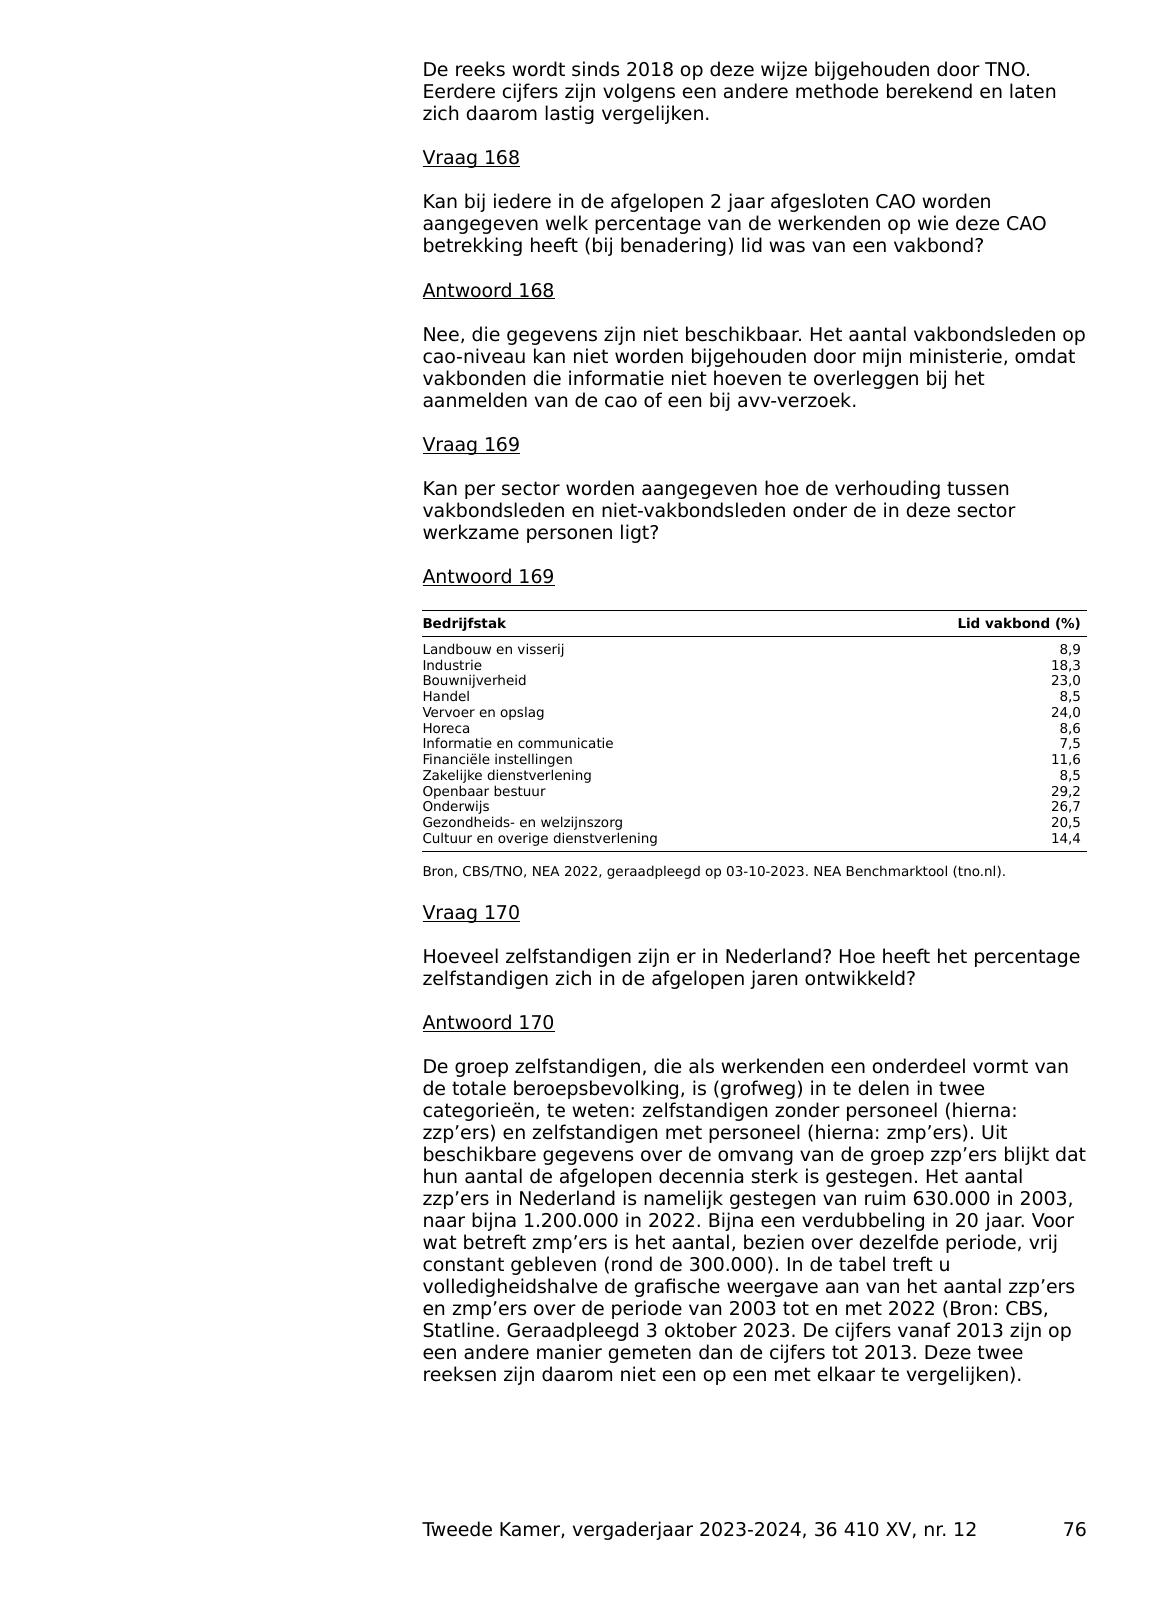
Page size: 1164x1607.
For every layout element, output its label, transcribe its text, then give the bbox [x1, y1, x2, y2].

table_cell 26,7 [865, 799, 1087, 815]
table_cell 18,3 [865, 658, 1087, 673]
table_cell Financiële instellingen [422, 752, 865, 768]
subtitle Vraag 170 [422, 902, 1087, 924]
table_cell 11,6 [865, 752, 1087, 768]
table_cell Zakelijke dienstverlening [422, 768, 865, 783]
table_header Bedrijfstak [422, 611, 865, 636]
table_cell 29,2 [865, 783, 1087, 799]
subtitle Antwoord 168 [422, 279, 1087, 301]
table_cell 24,0 [865, 705, 1087, 720]
table_cell 8,6 [865, 720, 1087, 736]
table_cell Gezondheids- en welzijnszorg [422, 815, 865, 831]
text Nee, die gegevens zijn niet beschikbaar. Het aantal vakbondsleden op cao-niveau kan niet worden bijgehouden door mijn ministerie, omdat vakbonden die informatie niet hoeven te overleggen bij het aanmelden van de cao of een bij avv-verzoek. [422, 324, 1087, 412]
table_cell 14,4 [865, 831, 1087, 851]
text Kan bij iedere in de afgelopen 2 jaar afgesloten CAO worden aangegeven welk percentage van de werkenden op wie deze CAO betrekking heeft (bij benadering) lid was van een vakbond? [422, 191, 1087, 257]
text Kan per sector worden aangegeven hoe de verhouding tussen vakbondsleden en niet-vakbondsleden onder de in deze sector werkzame personen ligt? [422, 478, 1087, 544]
table_cell 7,5 [865, 736, 1087, 752]
table_cell 23,0 [865, 673, 1087, 689]
table_cell Onderwijs [422, 799, 865, 815]
table_cell Bron, CBS/TNO, NEA 2022, geraadpleegd op 03-10-2023. NEA Benchmarktool (tno.nl). [422, 852, 1087, 879]
subtitle Vraag 169 [422, 434, 1087, 456]
table_cell Horeca [422, 720, 865, 736]
subtitle Vraag 168 [422, 147, 1087, 169]
subtitle Antwoord 170 [422, 1012, 1087, 1034]
table_cell Industrie [422, 658, 865, 673]
table_cell Landbouw en visserij [422, 637, 865, 657]
text De groep zelfstandigen, die als werkenden een onderdeel vormt van de totale beroepsbevolking, is (grofweg) in te delen in twee categorieën, te weten: zelfstandigen zonder personeel (hierna: zzp’ers) en zelfstandigen met personeel (hierna: zmp’ers). Uit beschikbare gegevens over de omvang van de groep zzp’ers blijkt dat hun aantal de afgelopen decennia sterk is gestegen. Het aantal zzp’ers in Nederland is namelijk gestegen van ruim 630.000 in 2003, naar bijna 1.200.000 in 2022. Bijna een verdubbeling in 20 jaar. Voor wat betreft zmp’ers is het aantal, bezien over dezelfde periode, vrij constant gebleven (rond de 300.000). In de tabel treft u volledigheidshalve de grafische weergave aan van het aantal zzp’ers en zmp’ers over de periode van 2003 tot en met 2022 (Bron: CBS, Statline. Geraadpleegd 3 oktober 2023. De cijfers vanaf 2013 zijn op een andere manier gemeten dan de cijfers tot 2013. Deze twee reeksen zijn daarom niet een op een met elkaar te vergelijken). [422, 1056, 1087, 1386]
subtitle Antwoord 169 [422, 566, 1087, 588]
table_cell Openbaar bestuur [422, 783, 865, 799]
table_cell 8,5 [865, 689, 1087, 705]
table_cell Handel [422, 689, 865, 705]
table_cell Bouwnijverheid [422, 673, 865, 689]
text De reeks wordt sinds 2018 op deze wijze bijgehouden door TNO. Eerdere cijfers zijn volgens een andere methode berekend en laten zich daarom lastig vergelijken. [422, 59, 1087, 125]
table_cell Cultuur en overige dienstverlening [422, 831, 865, 851]
table_header Lid vakbond (%) [865, 611, 1087, 636]
text Hoeveel zelfstandigen zijn er in Nederland? Hoe heeft het percentage zelfstandigen zich in de afgelopen jaren ontwikkeld? [422, 946, 1087, 990]
table_cell Vervoer en opslag [422, 705, 865, 720]
table_cell 8,5 [865, 768, 1087, 783]
table_cell 20,5 [865, 815, 1087, 831]
table_cell 8,9 [865, 637, 1087, 657]
table_cell Informatie en communicatie [422, 736, 865, 752]
